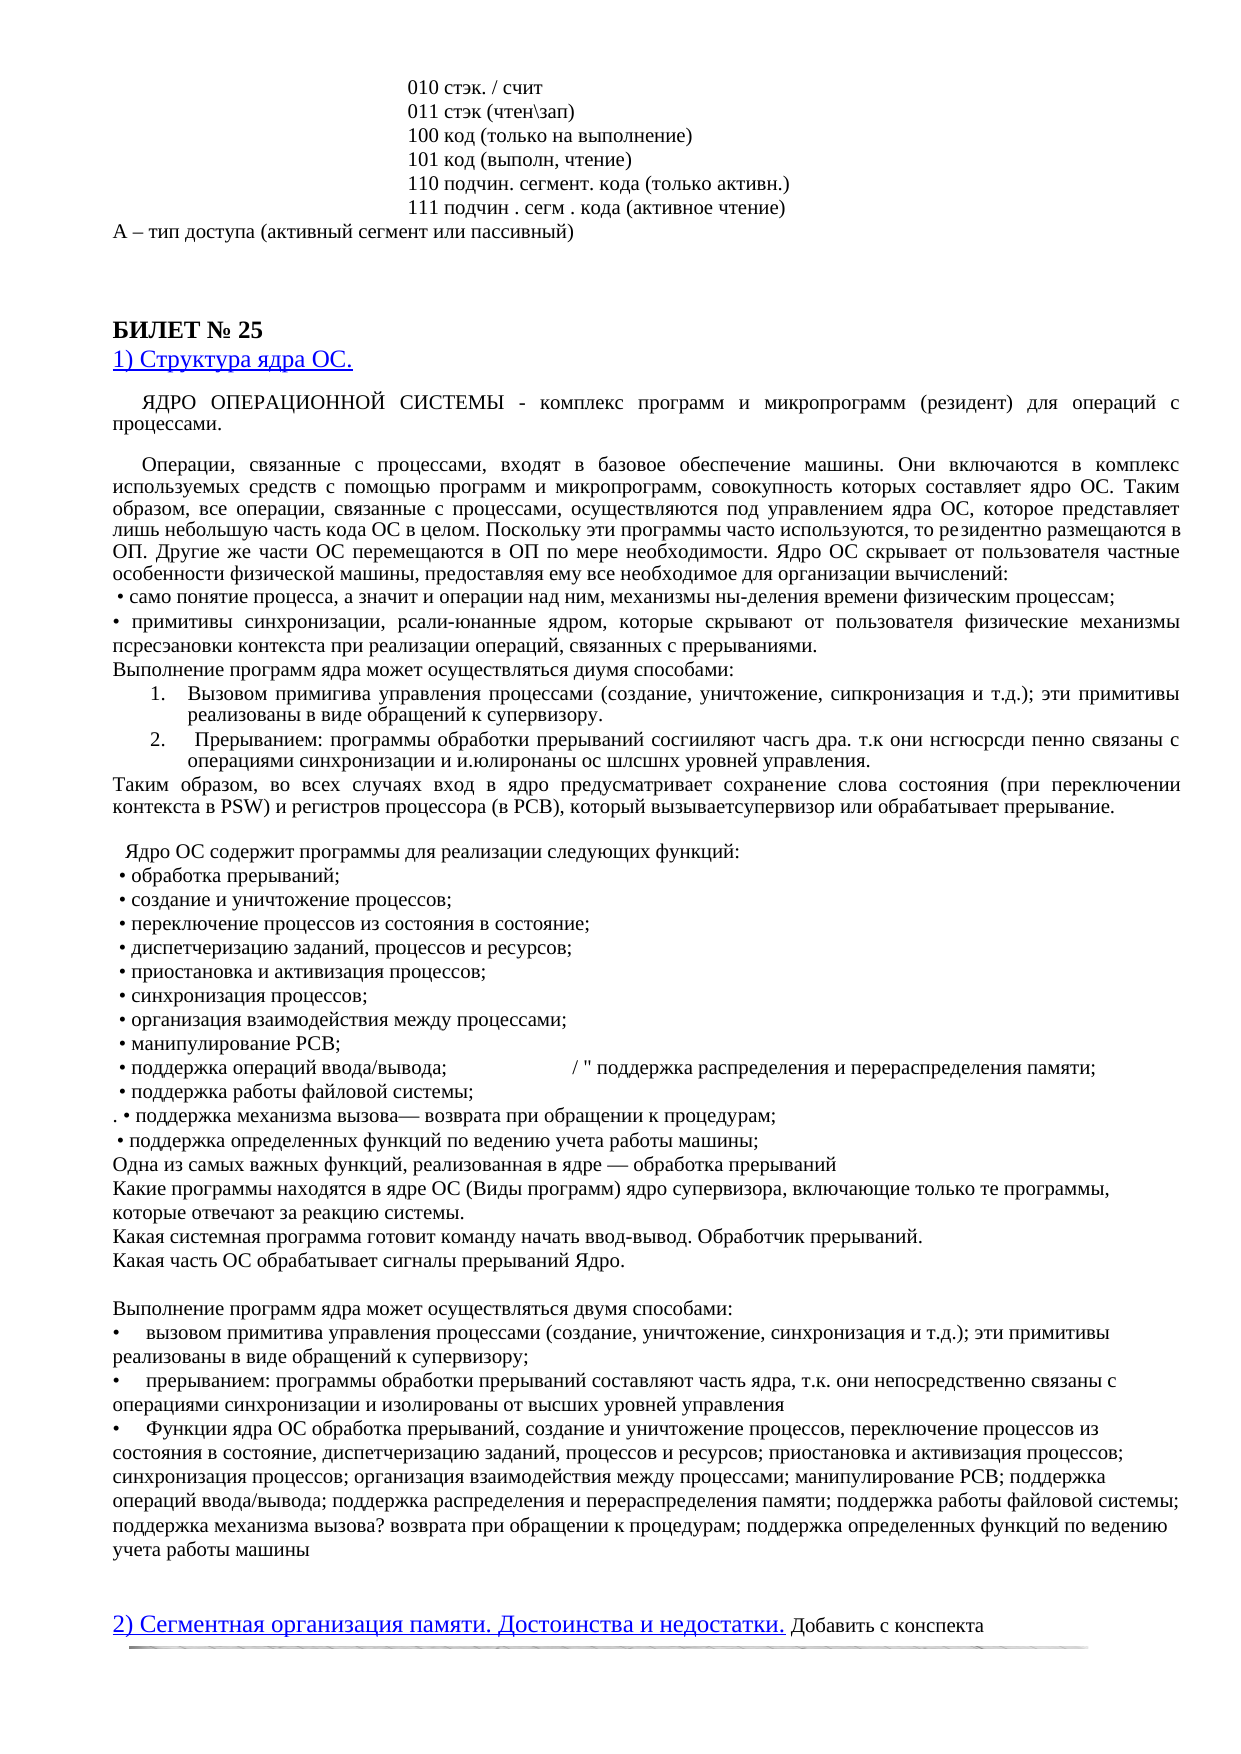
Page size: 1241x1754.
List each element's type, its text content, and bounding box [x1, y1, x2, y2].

text ЯДРО ОПЕРАЦИОННОЙ СИСТЕМЫ - комплекс программ и микропрограмм (резидент) для операций с процессами. [112, 390, 1181, 435]
text 110 подчин. сегмент. кода (только активн.) [112, 171, 1181, 195]
text • само понятие процесса, а значит и операции над ним, механизмы ны-деления времени физическим процессам; [117, 584, 1181, 608]
text Ядро ОС содержит программы для реализации следующих функций: [125, 839, 1181, 863]
text Какая часть ОС обрабатывает сигналы прерываний Ядро. [112, 1248, 1181, 1272]
text 101 код (выполн, чтение) [112, 147, 1181, 171]
text • поддержка операций ввода/вывода; / " поддержка распределения и перераспределения памяти; [112, 1055, 1181, 1079]
text • поддержка определенных функций по ведению учета работы машины; [117, 1127, 1181, 1152]
text Какая системная программа готовит команду начать ввод-вывод. Обработчик прерываний. [112, 1224, 1181, 1248]
text Выполнение программ ядра может осуществляться диумя способами: [112, 657, 1181, 681]
text • прерыванием: программы обработки прерываний составляют часть ядра, т.к. они непосредственно связаны с операциями синхронизации и изолированы от высших уровней управления [112, 1368, 1181, 1416]
text 100 код (только на выполнение) [112, 123, 1181, 147]
text 2) Сегментная организация памяти. Достоинства и недостатки. Добавить с конспекта [112, 1609, 1181, 1637]
text Операции, связанные с процессами, входят в базовое обеспечение машины. Они включаются в комплекс используемых средств с помощью программ и микропрограмм, совокупность которых составляет ядро ОС. Таким образом, все операции, связанные с процессами, осуществляются под управлением ядра ОС, которое представляет лишь небольшую часть кода ОС в целом. Поскольку эти программы часто используются, то ре­зидентно размещаются в ОП. Другие же части ОС перемещаются в ОП по мере необходимости. Ядро ОС скрывает от пользователя частные осо­бенности физической машины, предоставляя ему все необходимое для организации вычислений: [112, 452, 1181, 584]
text • организация взаимодействия между процессами; [112, 1007, 1181, 1031]
text • создание и уничтожение процессов; [112, 887, 1181, 911]
text • поддержка работы файловой системы; [112, 1079, 1181, 1103]
text • вызовом примитива управления процессами (создание, уничтожение, синхронизация и т.д.); эти примитивы реализованы в виде обращений к супервизору; [112, 1320, 1181, 1368]
list Вызовом примигива управления процессами (создание, уничтожение, сипкронизация и т.д.); эти примитивы реализованы в виде обращений к супервизору. [150, 681, 1181, 726]
text 1) Структура ядра ОС. [112, 344, 1181, 373]
text • манипулирование РСВ; [112, 1031, 1181, 1055]
text БИЛЕТ № 25 [112, 316, 1181, 344]
text • примитивы синхронизации, рсали-юнанные ядром, которые скрывают от пользователя физические механизмы псресэановки контекста при реализации операций, связанных с прерываниями. [112, 608, 1181, 657]
list Прерыванием: программы обработки прерываний сосгииляют часгь дра. т.к они нсгюсрсди пенно связаны с операциями синхронизации и и.юлиронаны ос шлсшнх уровней управления. [150, 726, 1181, 772]
text • переключение процессов из состояния в состояние; [112, 911, 1181, 935]
text Выполнение программ ядра может осуществляться двумя способами: [112, 1296, 1181, 1320]
text • синхронизация процессов; [112, 983, 1181, 1007]
text 111 подчин . сегм . кода (активное чтение) [112, 195, 1181, 219]
text • диспетчеризацию заданий, процессов и ресурсов; [112, 935, 1181, 959]
text • обработка прерываний; [112, 863, 1181, 887]
text Одна из самых важных функций, реализованная в ядре — обработка прерываний [112, 1152, 1181, 1176]
text Таким образом, во всех случаях вход в ядро предусматривает сохране­ние слова состояния (при переключении контекста в PSW) и регистров процессора (в РСВ), который вызываетсупервизор или обрабатывает прерывание. [112, 772, 1181, 818]
text 010 стэк. / счит [112, 75, 1181, 99]
text А – тип доступа (активный сегмент или пассивный) [112, 219, 1181, 243]
text • приостановка и активизация процессов; [112, 959, 1181, 983]
text . • поддержка механизма вызова— возврата при обращении к процеду­рам; [112, 1103, 1181, 1127]
text Какие программы находятся в ядре ОС (Виды программ) ядро супервизора, включающие только те программы, которые отвечают за реакцию системы. [112, 1176, 1181, 1224]
text 011 стэк (чтен\зап) [112, 99, 1181, 123]
text • Функции ядра ОС обработка прерываний, создание и уничтожение процессов, переключение процессов из состояния в состояние, диспетчеризацию заданий, процессов и ресурсов; приостановка и активизация процессов; синхронизация процессов; организация взаимодействия между процессами; манипулирование РСВ; поддержка операций ввода/вывода; поддержка распределения и перераспределения памяти; поддержка работы файловой системы; поддержка механизма вызова? возврата при обращении к процедурам; поддержка определенных функций по ведению учета работы машины [112, 1416, 1181, 1561]
